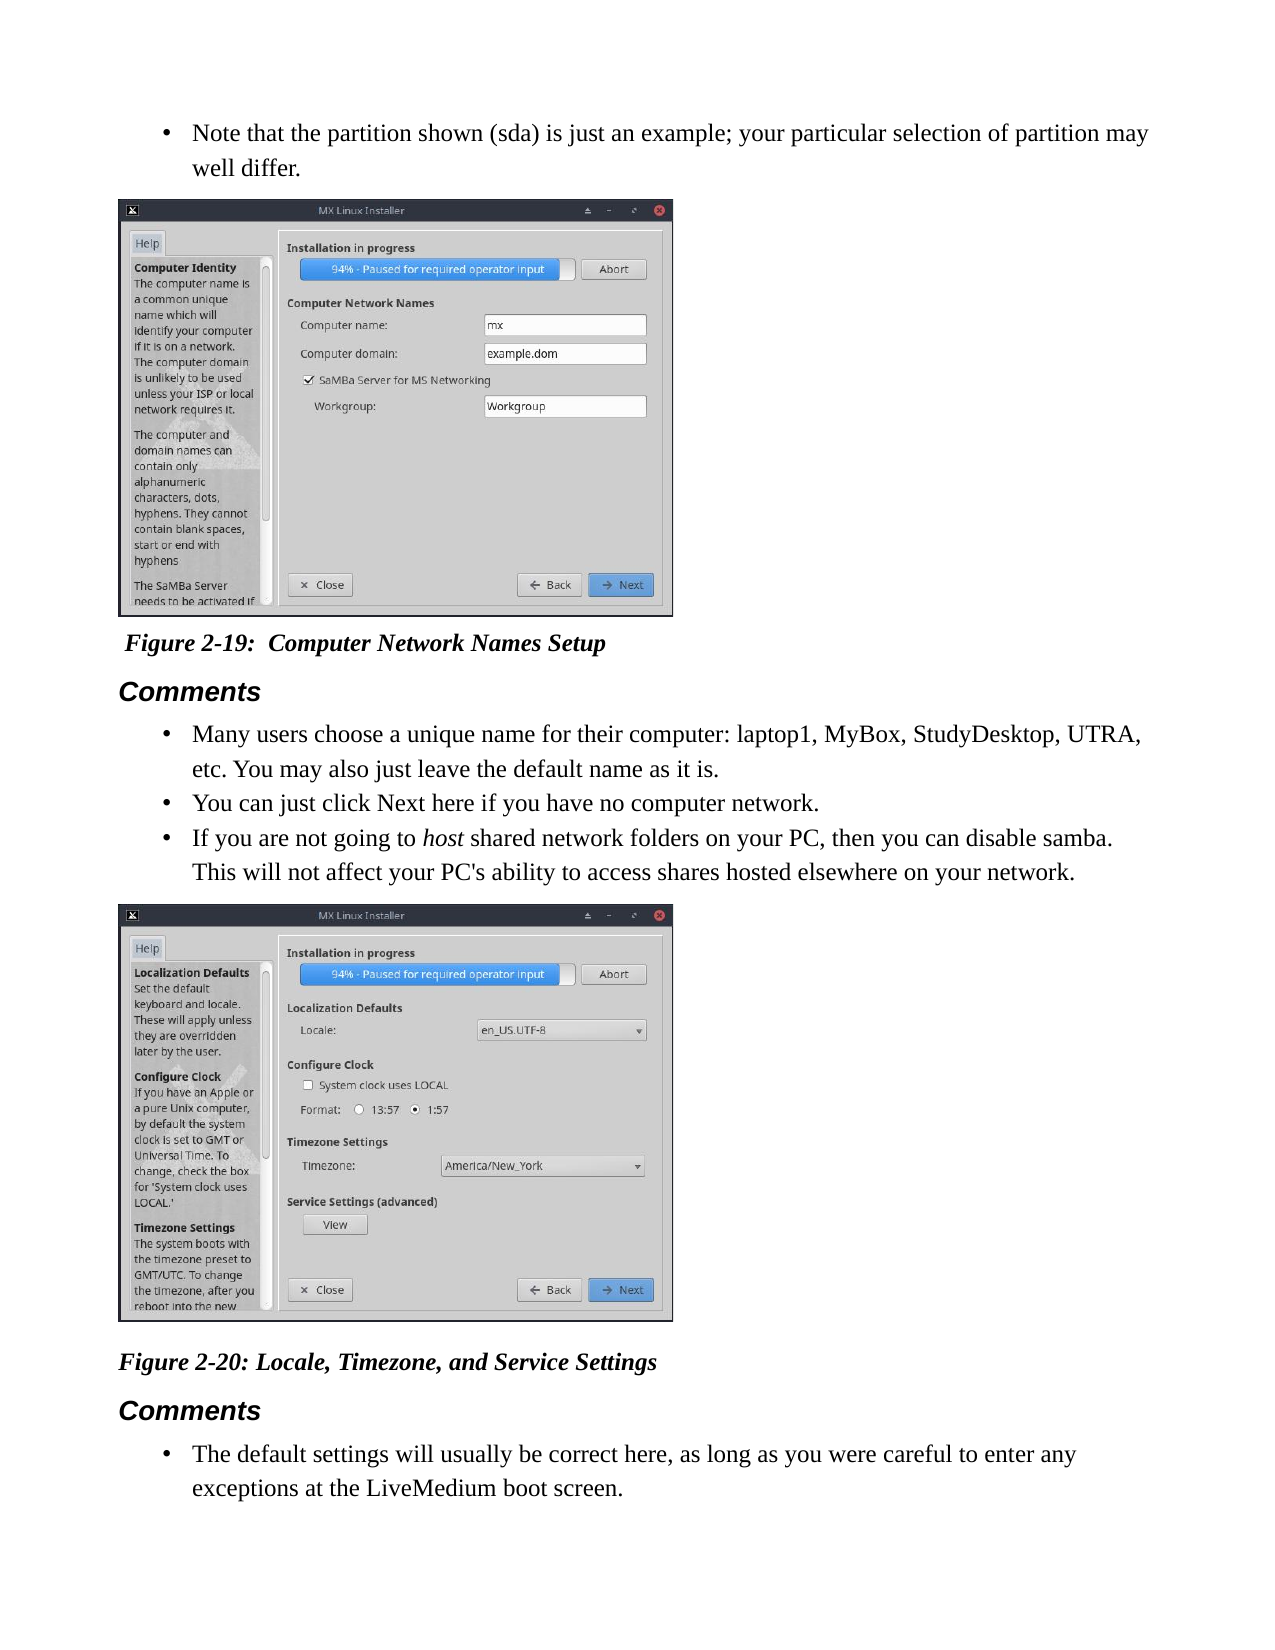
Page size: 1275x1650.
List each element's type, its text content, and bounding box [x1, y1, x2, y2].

subtitle Comments [118, 675, 1157, 707]
picture [118, 199, 674, 617]
list If you are not going to host shared network folders on your PC, then you can disable samba. This will not affect your PC's ability to access shares hosted elsewhere on your network. [162, 823, 1157, 886]
list The default settings will usually be correct here, as long as you were careful to enter any exceptions at the LiveMedium boot screen. [162, 1439, 1157, 1502]
list Note that the partition shown (sda) is just an example; your particular selection of partition may well differ. [162, 118, 1157, 181]
list Many users choose a unique name for their computer: laptop1, MyBox, StudyDesktop, UTRA, etc. You may also just leave the default name as it is. [162, 719, 1157, 783]
text Figure 2-20: Locale, Timezone, and Service Settings [118, 1347, 1157, 1376]
subtitle Comments [118, 1394, 1157, 1426]
list You can just click Next here if you have no computer network. [162, 788, 1157, 817]
text Figure 2-19: Computer Network Names Setup [118, 628, 1157, 657]
picture [118, 904, 674, 1322]
